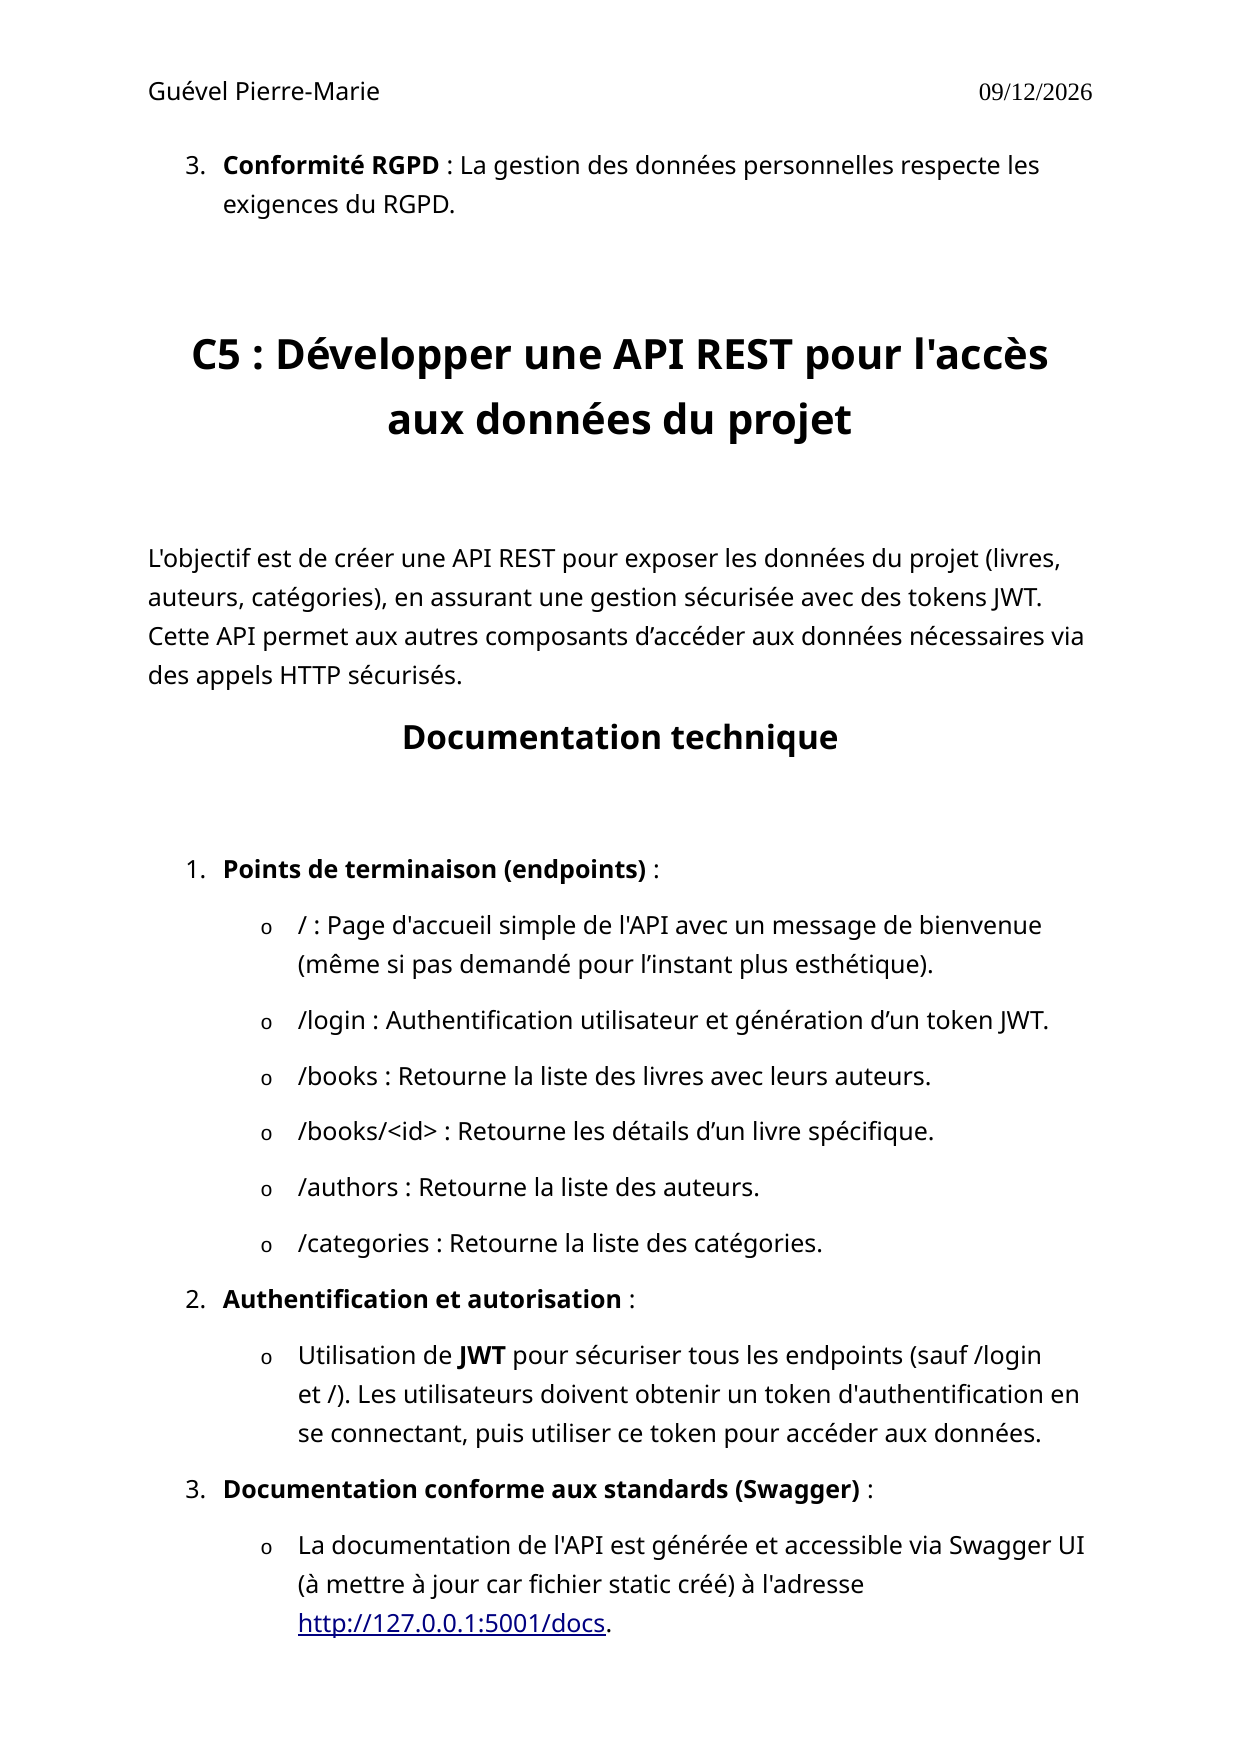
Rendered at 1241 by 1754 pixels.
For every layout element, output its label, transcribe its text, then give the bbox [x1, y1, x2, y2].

list Points de terminaison (endpoints) : [185, 851, 1093, 886]
list Documentation conforme aux standards (Swagger) : [185, 1471, 1093, 1506]
list / : Page d'accueil simple de l'API avec un message de bienvenue (même si pas demandé pour l’instant plus esthétique). [260, 907, 1093, 981]
text L'objectif est de créer une API REST pour exposer les données du projet (livres, auteurs, catégories), en assurant une gestion sécurisée avec des tokens JWT. Cette API permet aux autres composants d’accéder aux données nécessaires via des appels HTTP sécurisés. [148, 540, 1093, 692]
list /books : Retourne la liste des livres avec leurs auteurs. [260, 1058, 1093, 1092]
text Documentation technique [148, 714, 1093, 759]
list Utilisation de JWT pour sécuriser tous les endpoints (sauf /login et /). Les utilisateurs doivent obtenir un token d'authentification en se connectant, puis utiliser ce token pour accéder aux données. [260, 1337, 1093, 1450]
list /books/<id> : Retourne les détails d’un livre spécifique. [260, 1114, 1093, 1148]
list La documentation de l'API est générée et accessible via Swagger UI (à mettre à jour car fichier static créé) à l'adresse http://127.0.0.1:5001/docs. [260, 1527, 1093, 1640]
list Authentification et autorisation : [185, 1281, 1093, 1316]
list Conformité RGPD : La gestion des données personnelles respecte les exigences du RGPD. [185, 148, 1093, 221]
list /categories : Retourne la liste des catégories. [260, 1226, 1093, 1260]
list /authors : Retourne la liste des auteurs. [260, 1170, 1093, 1204]
list /login : Authentification utilisateur et génération d’un token JWT. [260, 1002, 1093, 1036]
text C5 : Développer une API REST pour l'accès aux données du projet [148, 324, 1093, 446]
